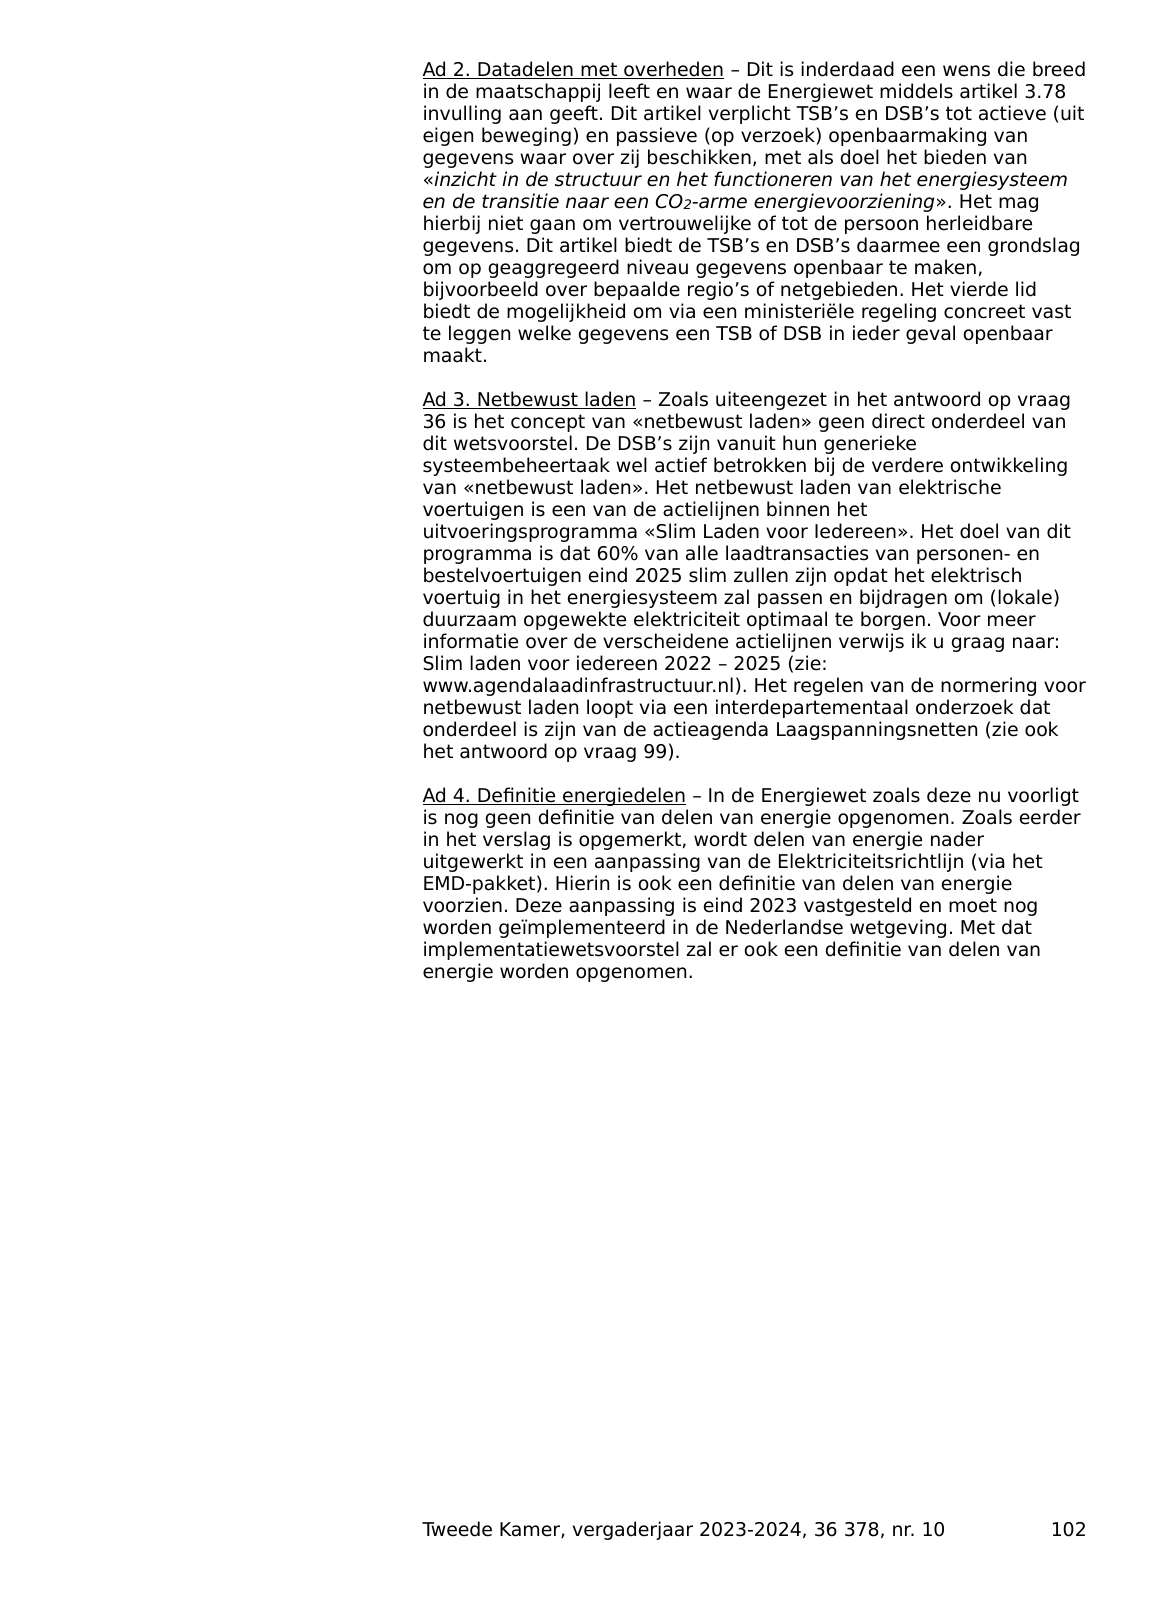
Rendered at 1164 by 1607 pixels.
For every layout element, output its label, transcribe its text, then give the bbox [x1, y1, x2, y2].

text Ad 2. Datadelen met overheden – Dit is inderdaad een wens die breed in de maatschappij leeft en waar de Energiewet middels artikel 3.78 invulling aan geeft. Dit artikel verplicht TSB’s en DSB’s tot actieve (uit eigen beweging) en passieve (op verzoek) openbaarmaking van gegevens waar over zij beschikken, met als doel het bieden van «inzicht in de structuur en het functioneren van het energiesysteem en de transitie naar een CO2-arme energievoorziening». Het mag hierbij niet gaan om vertrouwelijke of tot de persoon herleidbare gegevens. Dit artikel biedt de TSB’s en DSB’s daarmee een grondslag om op geaggregeerd niveau gegevens openbaar te maken, bijvoorbeeld over bepaalde regio’s of netgebieden. Het vierde lid biedt de mogelijkheid om via een ministeriële regeling concreet vast te leggen welke gegevens een TSB of DSB in ieder geval openbaar maakt. [422, 59, 1087, 367]
text Ad 3. Netbewust laden – Zoals uiteengezet in het antwoord op vraag 36 is het concept van «netbewust laden» geen direct onderdeel van dit wetsvoorstel. De DSB’s zijn vanuit hun generieke systeembeheertaak wel actief betrokken bij de verdere ontwikkeling van «netbewust laden». Het netbewust laden van elektrische voertuigen is een van de actielijnen binnen het uitvoeringsprogramma «Slim Laden voor Iedereen». Het doel van dit programma is dat 60% van alle laadtransacties van personen- en bestelvoertuigen eind 2025 slim zullen zijn opdat het elektrisch voertuig in het energiesysteem zal passen en bijdragen om (lokale) duurzaam opgewekte elektriciteit optimaal te borgen. Voor meer informatie over de verscheidene actielijnen verwijs ik u graag naar: Slim laden voor iedereen 2022 – 2025 (zie: www.agendalaadinfrastructuur.nl). Het regelen van de normering voor netbewust laden loopt via een interdepartementaal onderzoek dat onderdeel is zijn van de actieagenda Laagspanningsnetten (zie ook het antwoord op vraag 99). [422, 389, 1087, 763]
text Ad 4. Definitie energiedelen – In de Energiewet zoals deze nu voorligt is nog geen definitie van delen van energie opgenomen. Zoals eerder in het verslag is opgemerkt, wordt delen van energie nader uitgewerkt in een aanpassing van de Elektriciteitsrichtlijn (via het EMD-pakket). Hierin is ook een definitie van delen van energie voorzien. Deze aanpassing is eind 2023 vastgesteld en moet nog worden geïmplementeerd in de Nederlandse wetgeving. Met dat implementatiewetsvoorstel zal er ook een definitie van delen van energie worden opgenomen. [422, 785, 1087, 983]
